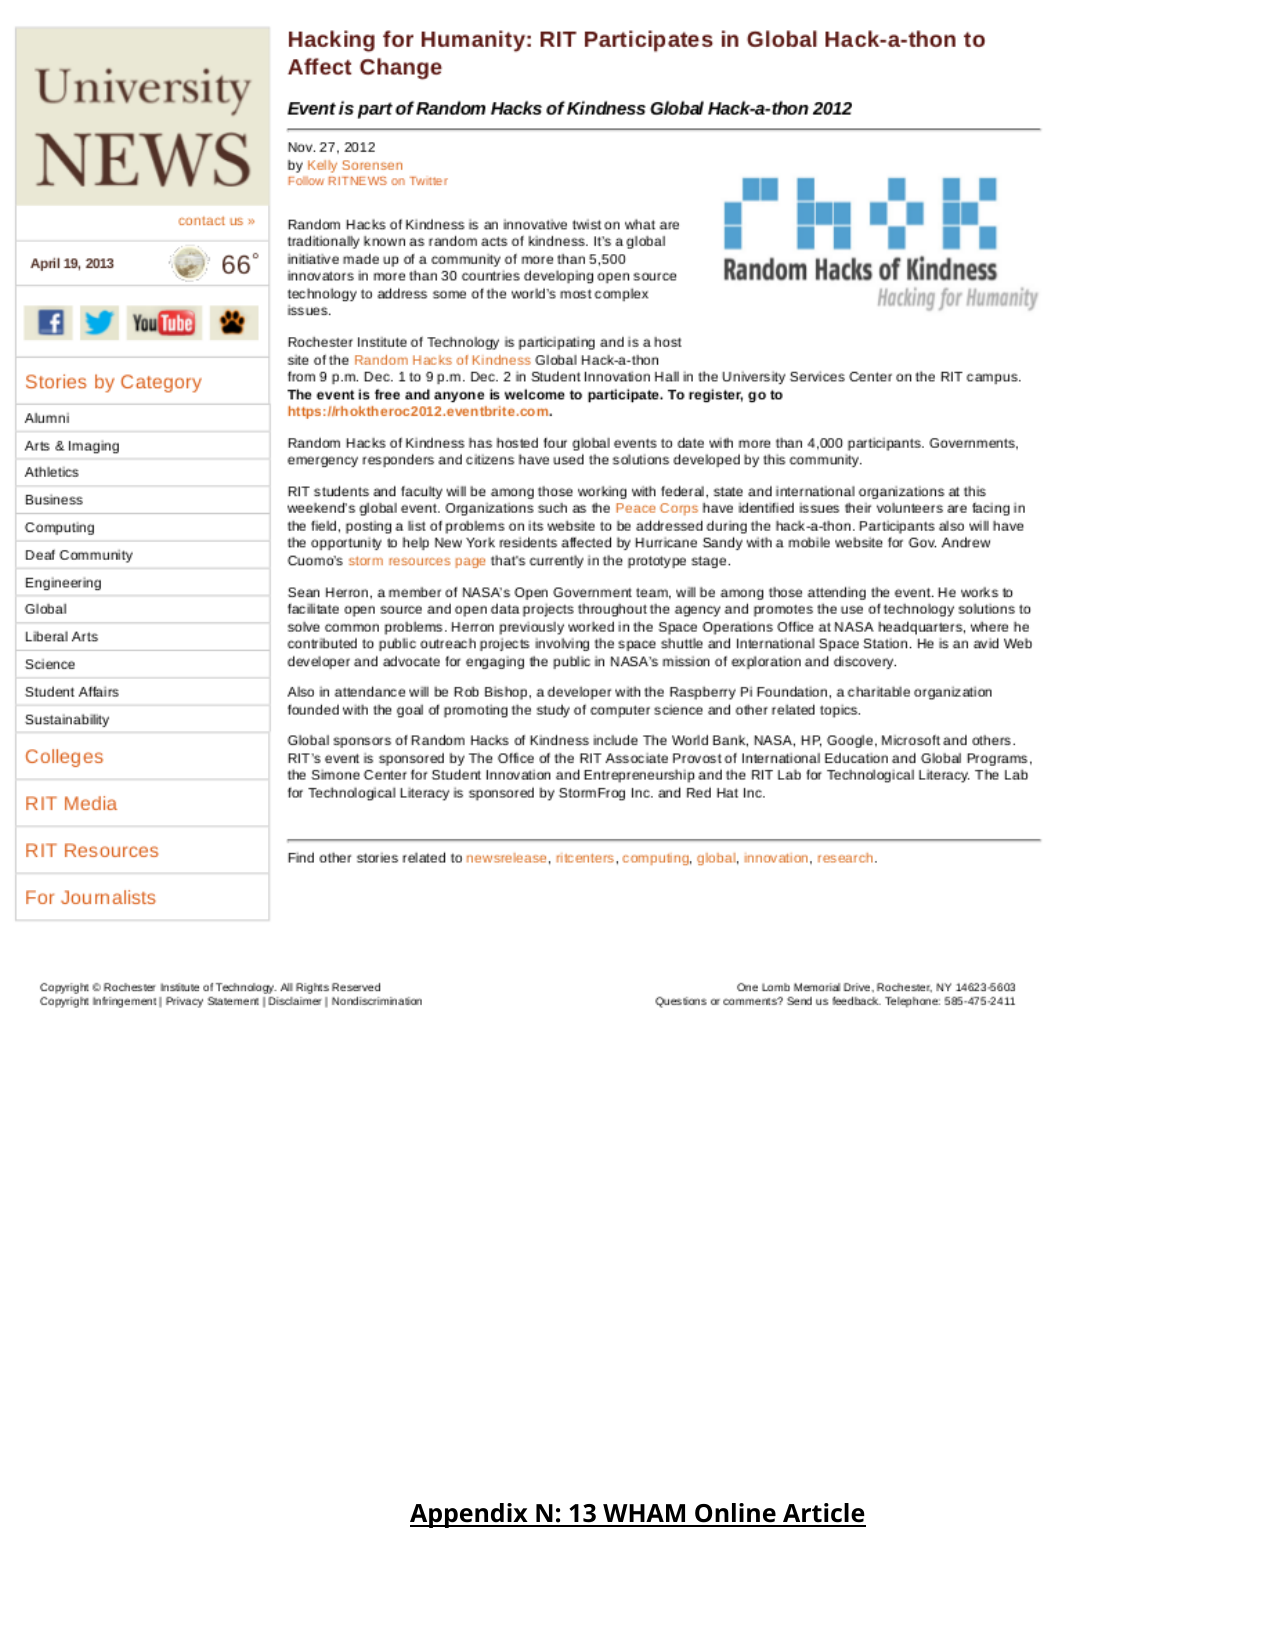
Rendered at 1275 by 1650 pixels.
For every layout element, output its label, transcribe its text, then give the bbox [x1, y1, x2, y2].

text Appendix N: 13 WHAM Online Article [118, 1496, 1157, 1530]
picture [7, 18, 1047, 1019]
